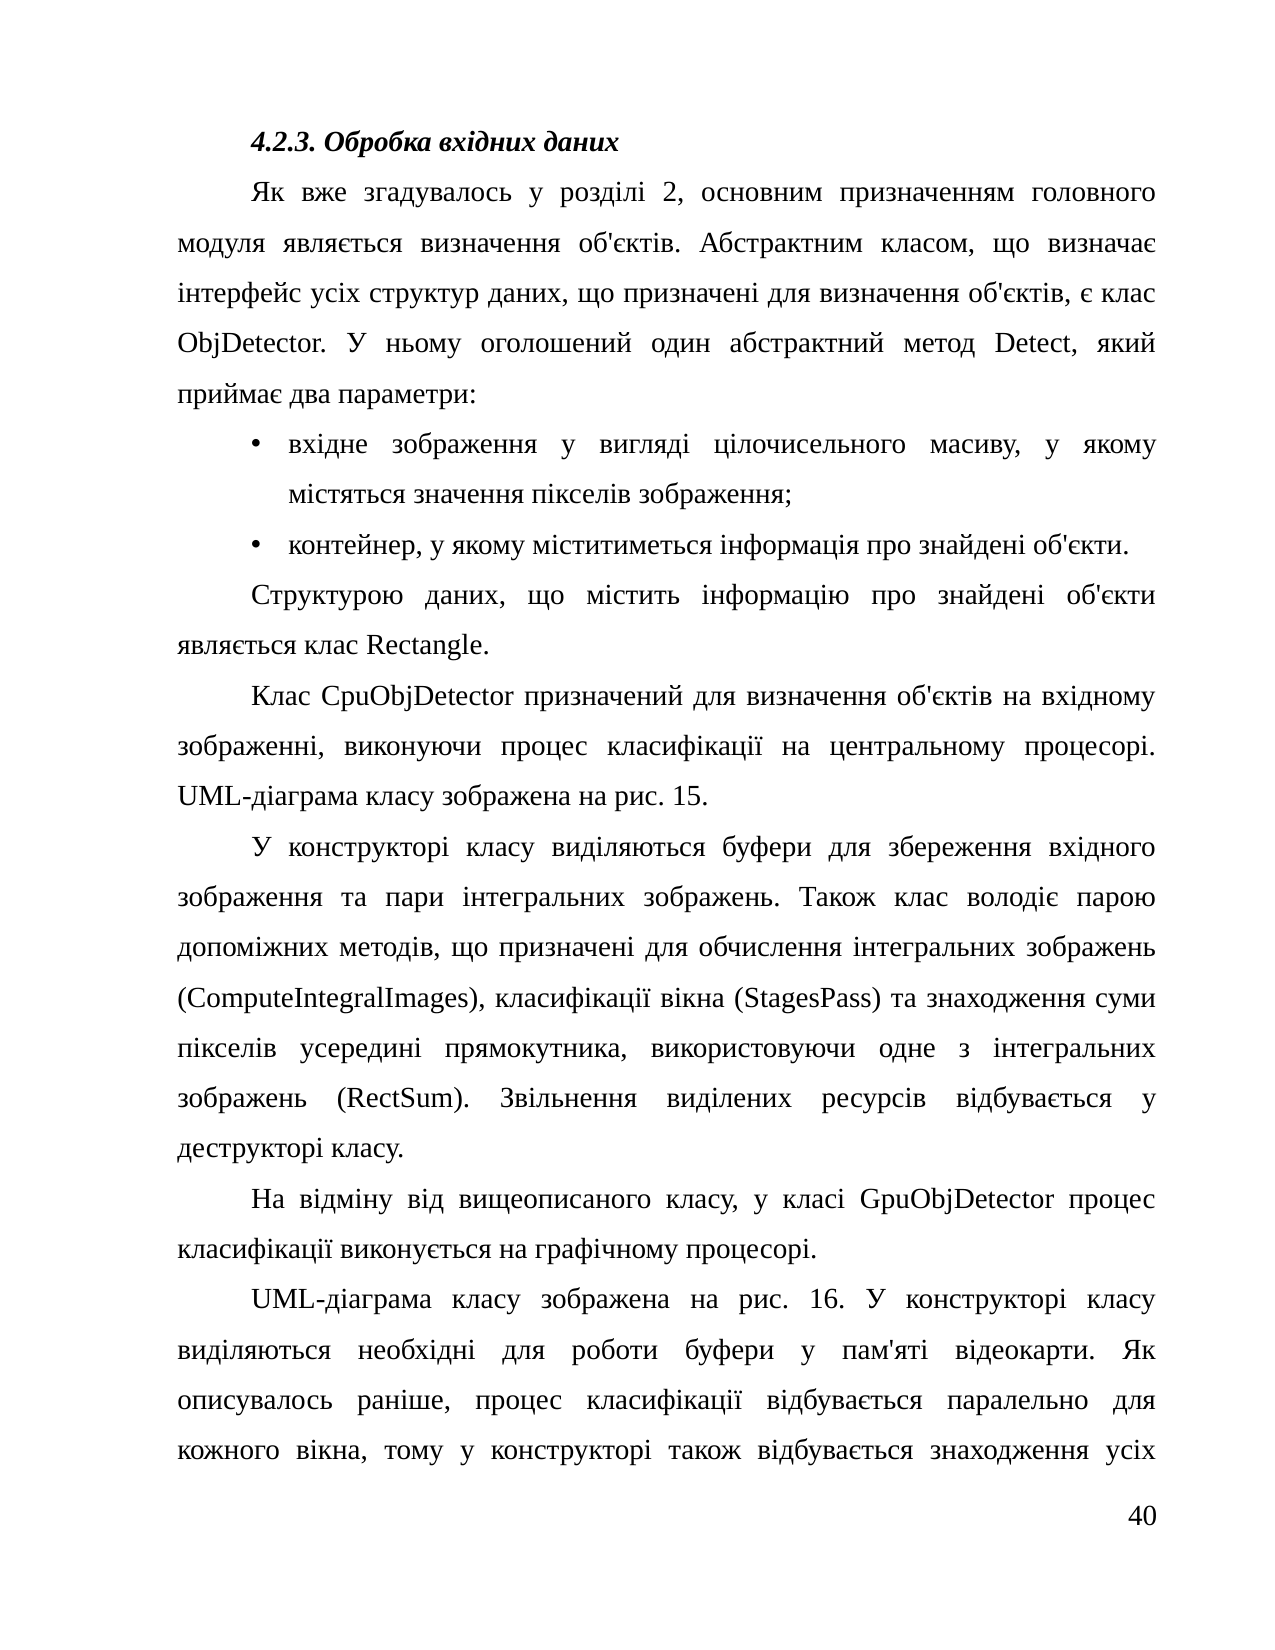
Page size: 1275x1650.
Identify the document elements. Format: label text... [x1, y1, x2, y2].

text Структурою даних, що містить інформацію про знайдені об'єкти являється клас Rectangle. [177, 577, 1157, 661]
list контейнер, у якому міститиметься інформація про знайдені об'єкти. [251, 527, 1157, 560]
text У конструкторі класу виділяються буфери для збереження вхідного зображення та пари інтегральних зображень. Також клас володіє парою допоміжних методів, що призначені для обчислення інтегральних зображень (ComputeIntegralImages), класифікації вікна (StagesPass) та знаходження суми пікселів усередині прямокутника, використовуючи одне з інтегральних зображень (RectSum). Звільнення виділених ресурсів відбувається у деструкторі класу. [177, 829, 1157, 1164]
list вхідне зображення у вигляді цілочисельного масиву, у якому містяться значення пікселів зображення; [251, 426, 1157, 510]
text 4.2.3. Обробка вхідних даних [177, 124, 1157, 158]
text Клас CpuObjDetector призначений для визначення об'єктів на вхідному зображенні, виконуючи процес класифікації на центральному процесорі. UML-діаграма класу зображена на рис. 15. [177, 678, 1157, 812]
text UML-діаграма класу зображена на рис. 16. У конструкторі класу виділяються необхідні для роботи буфери у пам'яті відеокарти. Як описувалось раніше, процес класифікації відбувається паралельно для кожного вікна, тому у конструкторі також відбувається знаходження усіх [177, 1282, 1157, 1466]
text На відміну від вищеописаного класу, у класі GpuObjDetector процес класифікації виконується на графічному процесорі. [177, 1181, 1157, 1265]
text Як вже згадувалось у розділі 2, основним призначенням головного модуля являється визначення об'єктів. Абстрактним класом, що визначає інтерфейс усіх структур даних, що призначені для визначення об'єктів, є клас ObjDetector. У ньому оголошений один абстрактний метод Detect, який приймає два параметри: [177, 174, 1157, 409]
